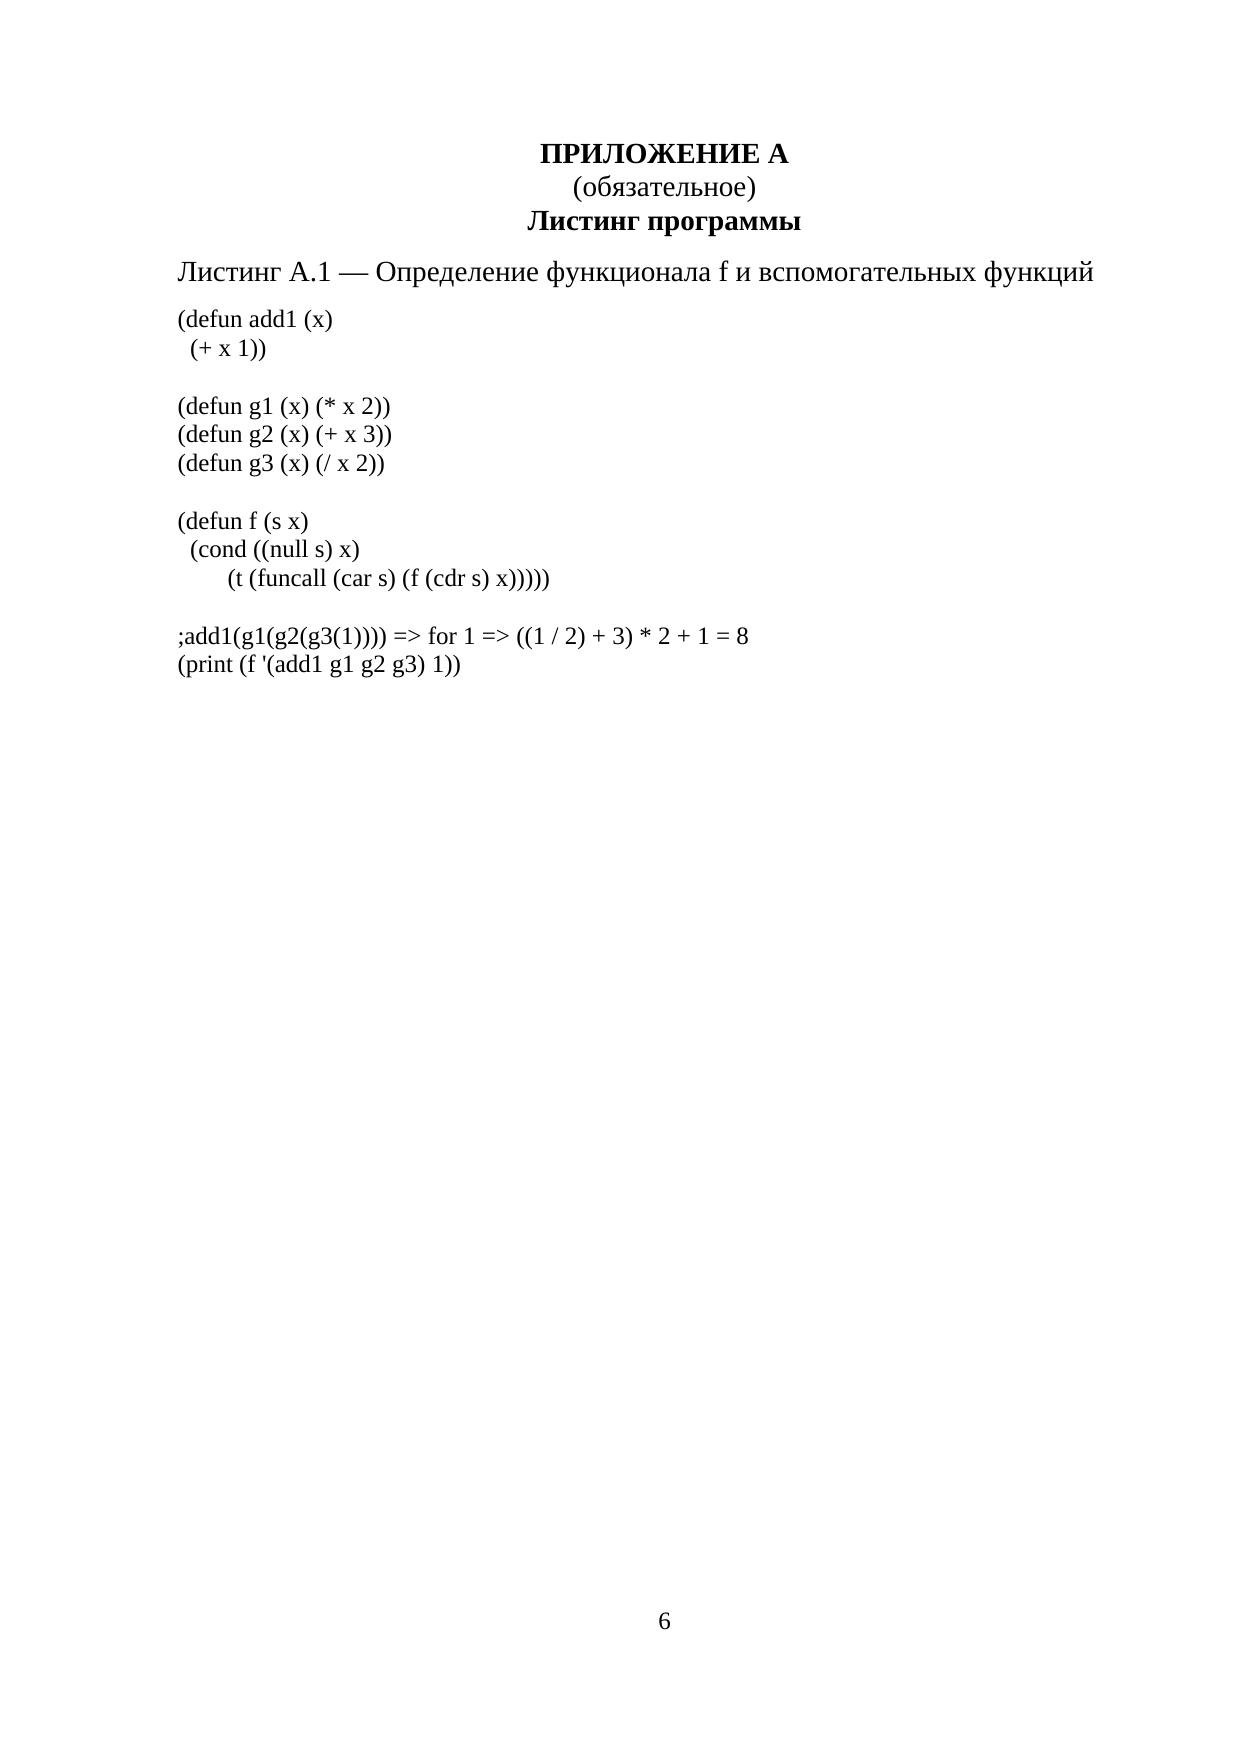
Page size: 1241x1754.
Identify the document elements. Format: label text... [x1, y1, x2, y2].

text (+ x 1)) [177, 333, 1152, 362]
text (print (f '(add1 g1 g2 g3) 1)) [177, 649, 1152, 678]
text Листинг А.1 — Определение функционала f и вспомогательных функций [177, 254, 1152, 288]
text (t (funcall (car s) (f (cdr s) x))))) [177, 563, 1152, 592]
text (defun g3 (x) (/ x 2)) [177, 448, 1152, 477]
text ;add1(g1(g2(g3(1)))) => for 1 => ((1 / 2) + 3) * 2 + 1 = 8 [177, 621, 1152, 649]
subtitle ПРИЛОЖЕНИЕ А (обязательное) Листинг программы [177, 136, 1152, 236]
text (defun f (s x) [177, 506, 1152, 534]
text (defun g1 (x) (* x 2)) [177, 391, 1152, 419]
text (defun add1 (x) [177, 304, 1152, 333]
text (cond ((null s) x) [177, 534, 1152, 563]
text (defun g2 (x) (+ x 3)) [177, 419, 1152, 448]
